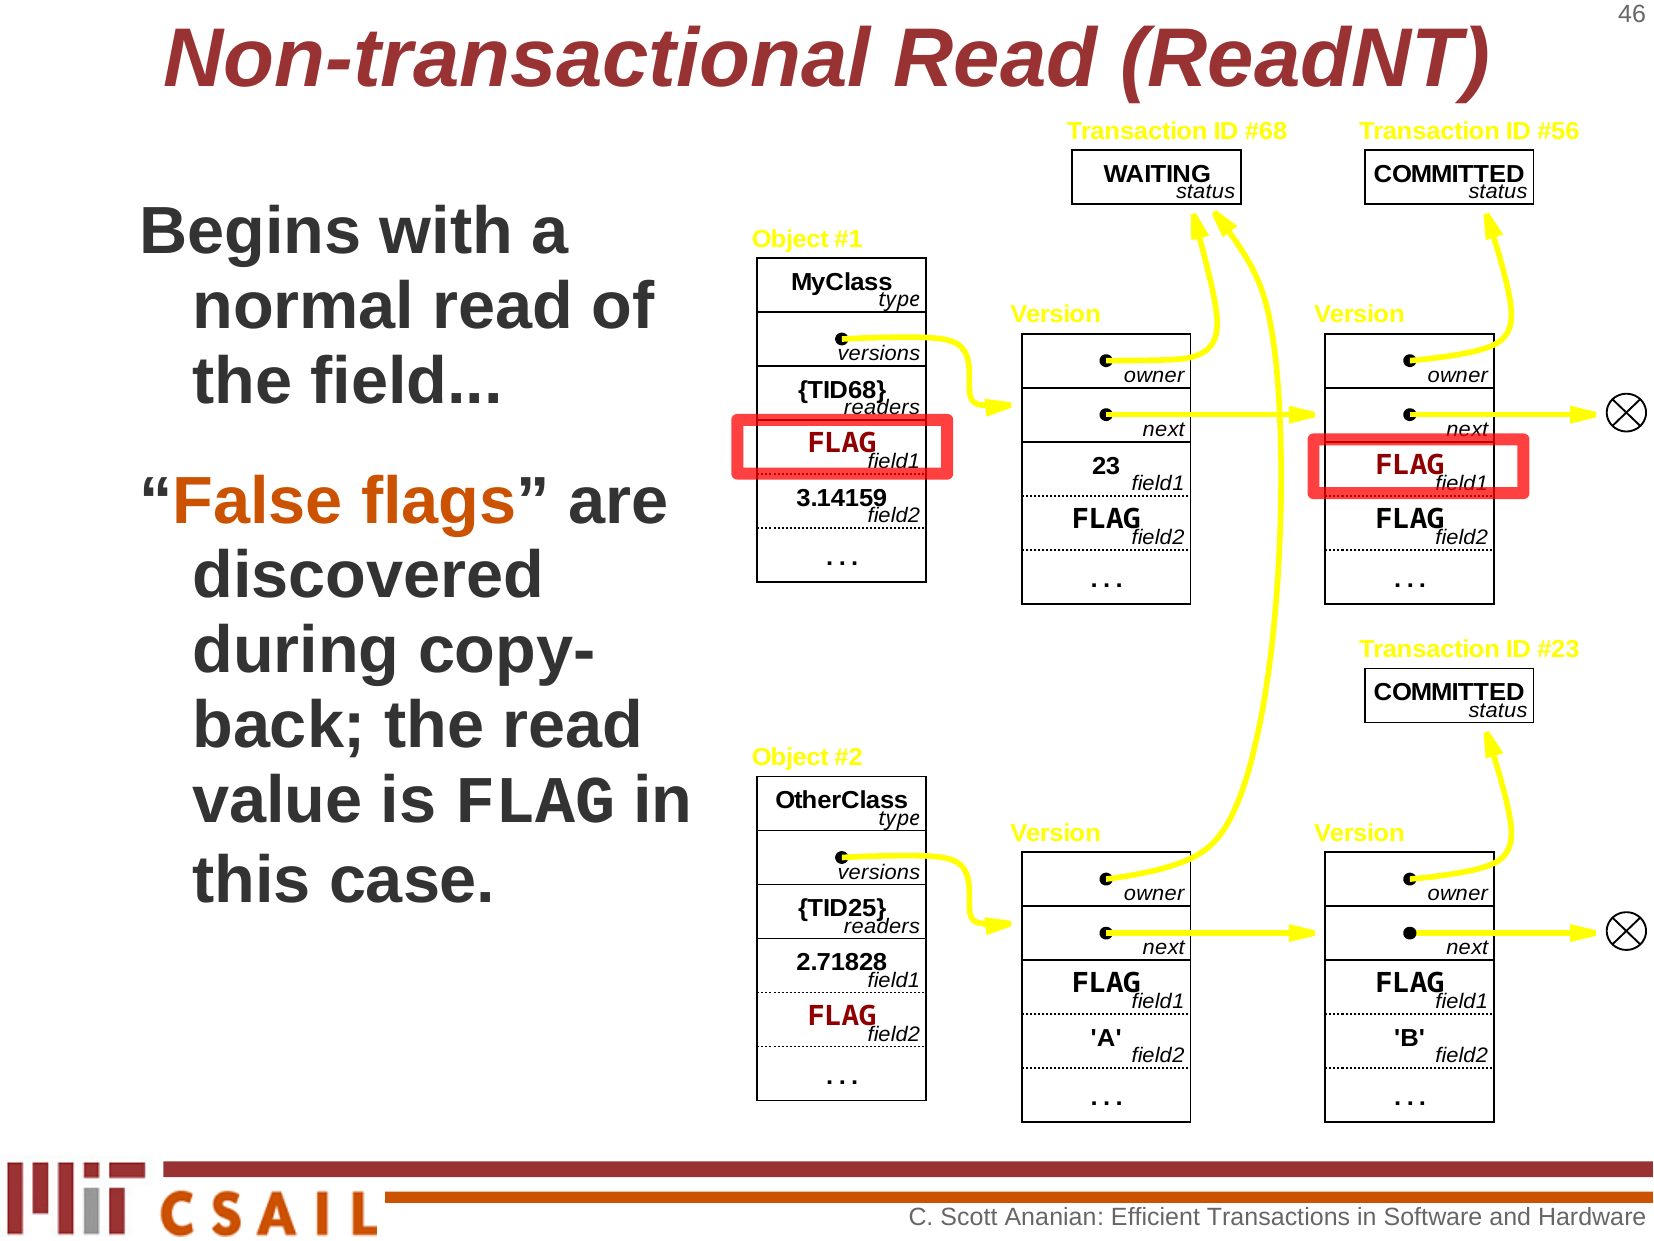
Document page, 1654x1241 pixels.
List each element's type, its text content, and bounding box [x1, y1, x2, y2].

title Non-transactional Read (ReadNT) [121, 0, 1534, 115]
picture [0, 1155, 377, 1237]
picture [743, 110, 1653, 1130]
picture [744, 426, 941, 467]
list Begins with a normal read of the field... “False flags” are discovered during copy-back; the read value is FLAG in this case. [121, 193, 701, 1133]
